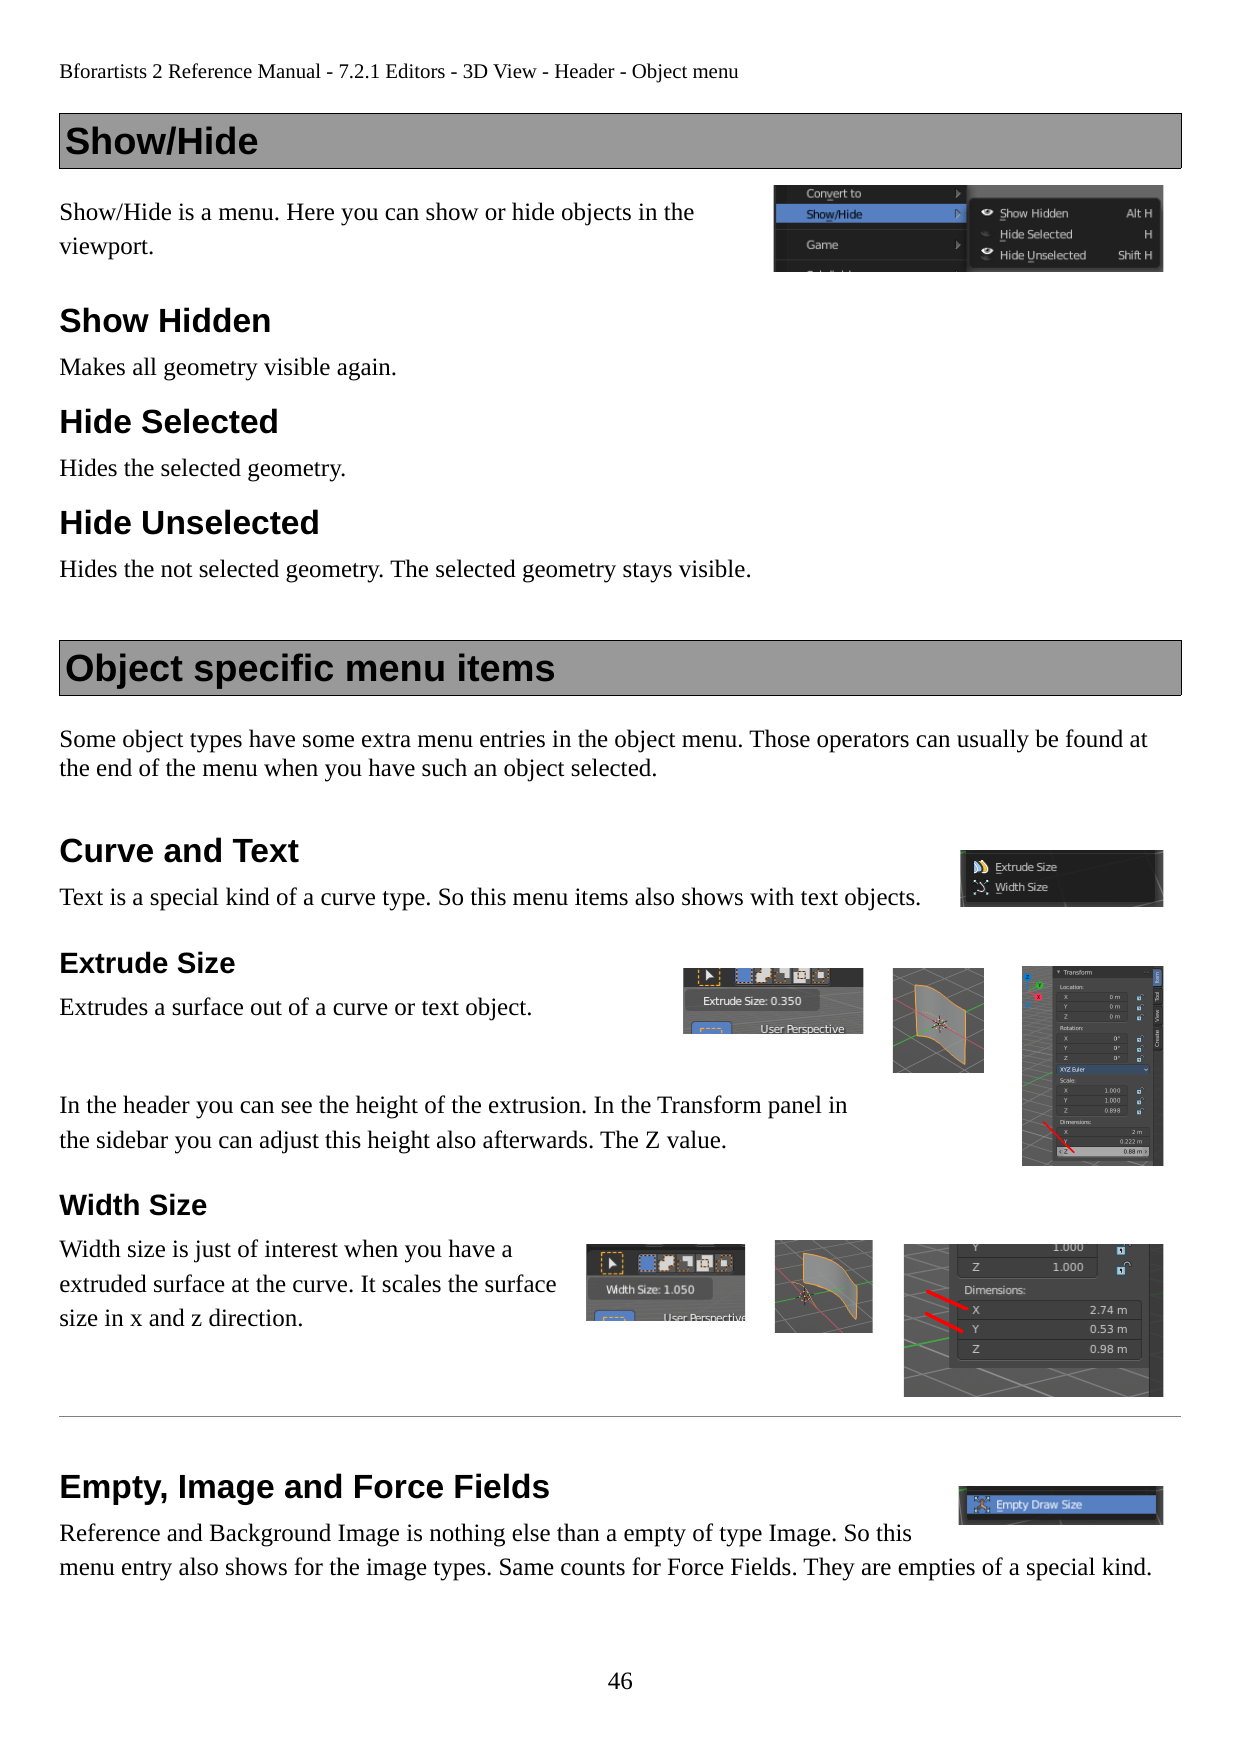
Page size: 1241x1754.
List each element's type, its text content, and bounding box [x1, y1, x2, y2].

text Hides the not selected geometry. The selected geometry stays visible. [59, 554, 1181, 582]
text In the header you can see the height of the extrusion. In the Transform panel in the sidebar you can adjust this height also afterwards. The Z value. [59, 1090, 1022, 1153]
text Show/Hide is a menu. Here you can show or hide objects in the viewport. [59, 197, 773, 260]
subtitle Empty, Image and Force Fields [59, 1467, 1181, 1505]
text [984, 992, 1022, 1021]
picture [958, 1486, 1164, 1525]
text Hides the selected geometry. [59, 453, 1181, 482]
subtitle Extrude Size [59, 946, 1181, 979]
picture [903, 1244, 1164, 1397]
subtitle Show Hidden [59, 301, 1181, 340]
subtitle Hide Unselected [59, 502, 1181, 541]
text Makes all geometry visible again. [59, 352, 1181, 381]
picture [892, 968, 984, 1073]
picture [586, 1244, 746, 1321]
text Reference and Background Image is nothing else than a empty of type Image. So this menu entry also shows for the image types. Same counts for Force Fields. They are empties of a special kind. [59, 1518, 1181, 1581]
picture [1022, 966, 1164, 1166]
text Width size is just of interest when you have a extruded surface at the curve. It scales the surface size in x and z direction. [59, 1234, 1181, 1332]
subtitle Curve and Text [59, 831, 1181, 870]
text Extrudes a surface out of a curve or text object. [59, 992, 683, 1021]
text Text is a special kind of a curve type. So this menu items also shows with text objects. [59, 882, 1181, 911]
subtitle Hide Selected [59, 402, 1181, 440]
table_header Show/Hide [60, 114, 1181, 168]
subtitle Width Size [59, 1188, 1181, 1222]
picture [773, 185, 1164, 272]
text Some object types have some extra menu entries in the object menu. Those operators can usually be found at the end of the menu when you have such an object selected. [59, 724, 1181, 781]
picture [774, 1240, 873, 1333]
table_header Object specific menu items [60, 641, 1181, 695]
picture [683, 968, 864, 1034]
picture [960, 850, 1164, 907]
